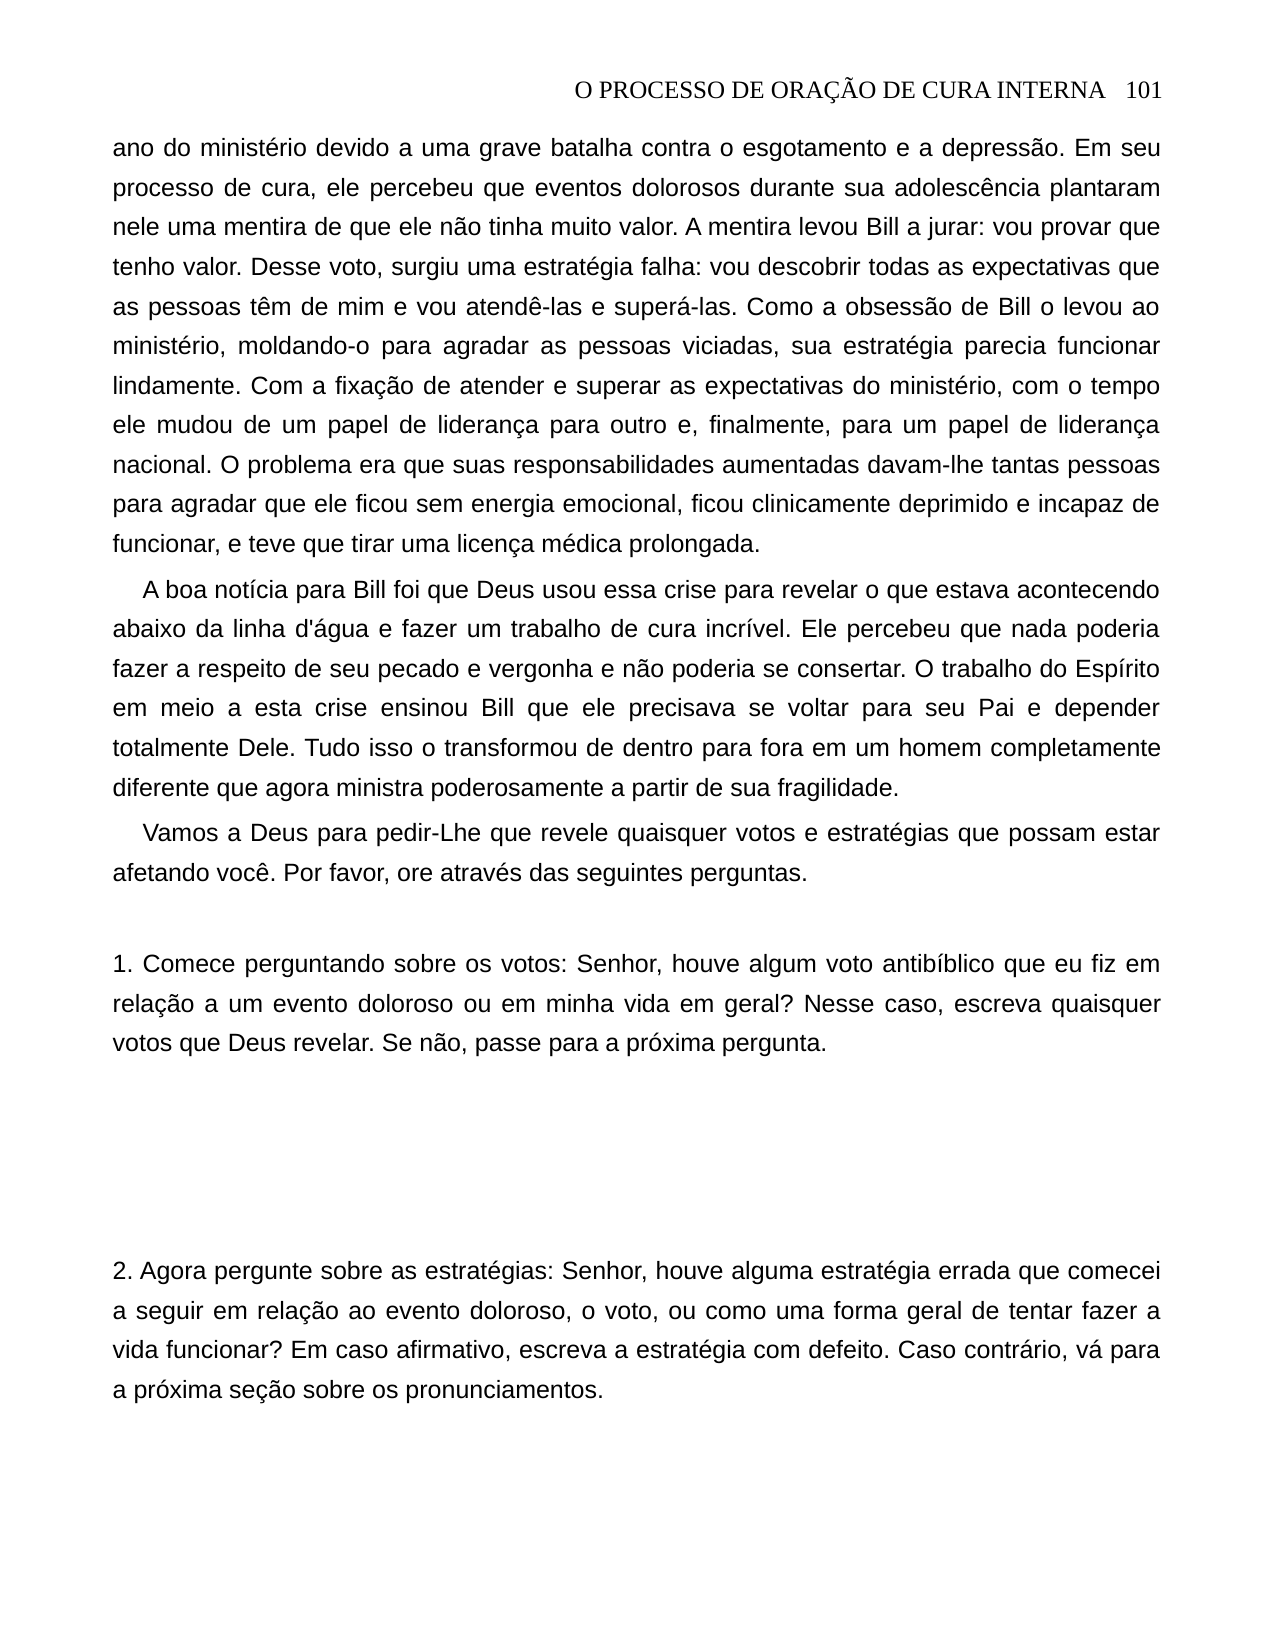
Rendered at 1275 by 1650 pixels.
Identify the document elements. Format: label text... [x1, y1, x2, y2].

text Vamos a Deus para pedir-Lhe que revele quaisquer votos e estratégias que possam estar afetando você. Por favor, ore através das seguintes perguntas. [112, 818, 1162, 887]
text A boa notícia para Bill foi que Deus usou essa crise para revelar o que estava acontecendo abaixo da linha d'água e fazer um trabalho de cura incrível. Ele percebeu que nada poderia fazer a respeito de seu pecado e vergonha e não poderia se consertar. O trabalho do Espírito em meio a esta crise ensinou Bill que ele precisava se voltar para seu Pai e depender totalmente Dele. Tudo isso o transformou de dentro para fora em um homem completamente diferente que agora ministra poderosamente a partir de sua fragilidade. [112, 575, 1162, 801]
text ano do ministério devido a uma grave batalha contra o esgotamento e a depressão. Em seu processo de cura, ele percebeu que eventos dolorosos durante sua adolescência plantaram nele uma mentira de que ele não tinha muito valor. A mentira levou Bill a jurar: vou provar que tenho valor. Desse voto, surgiu uma estratégia falha: vou descobrir todas as expectativas que as pessoas têm de mim e vou atendê-las e superá-las. Como a obsessão de Bill o levou ao ministério, moldando-o para agradar as pessoas viciadas, sua estratégia parecia funcionar lindamente. Com a fixação de atender e superar as expectativas do ministério, com o tempo ele mudou de um papel de liderança para outro e, finalmente, para um papel de liderança nacional. O problema era que suas responsabilidades aumentadas davam-lhe tantas pessoas para agradar que ele ficou sem energia emocional, ficou clinicamente deprimido e incapaz de funcionar, e teve que tirar uma licença médica prolongada. [112, 133, 1162, 558]
text 1. Comece perguntando sobre os votos: Senhor, houve algum voto antibíblico que eu fiz em relação a um evento doloroso ou em minha vida em geral? Nesse caso, escreva quaisquer votos que Deus revelar. Se não, passe para a próxima pergunta. [112, 949, 1162, 1057]
text 2. Agora pergunte sobre as estratégias: Senhor, houve alguma estratégia errada que comecei a seguir em relação ao evento doloroso, o voto, ou como uma forma geral de tentar fazer a vida funcionar? Em caso afirmativo, escreva a estratégia com defeito. Caso contrário, vá para a próxima seção sobre os pronunciamentos. [112, 1256, 1162, 1404]
